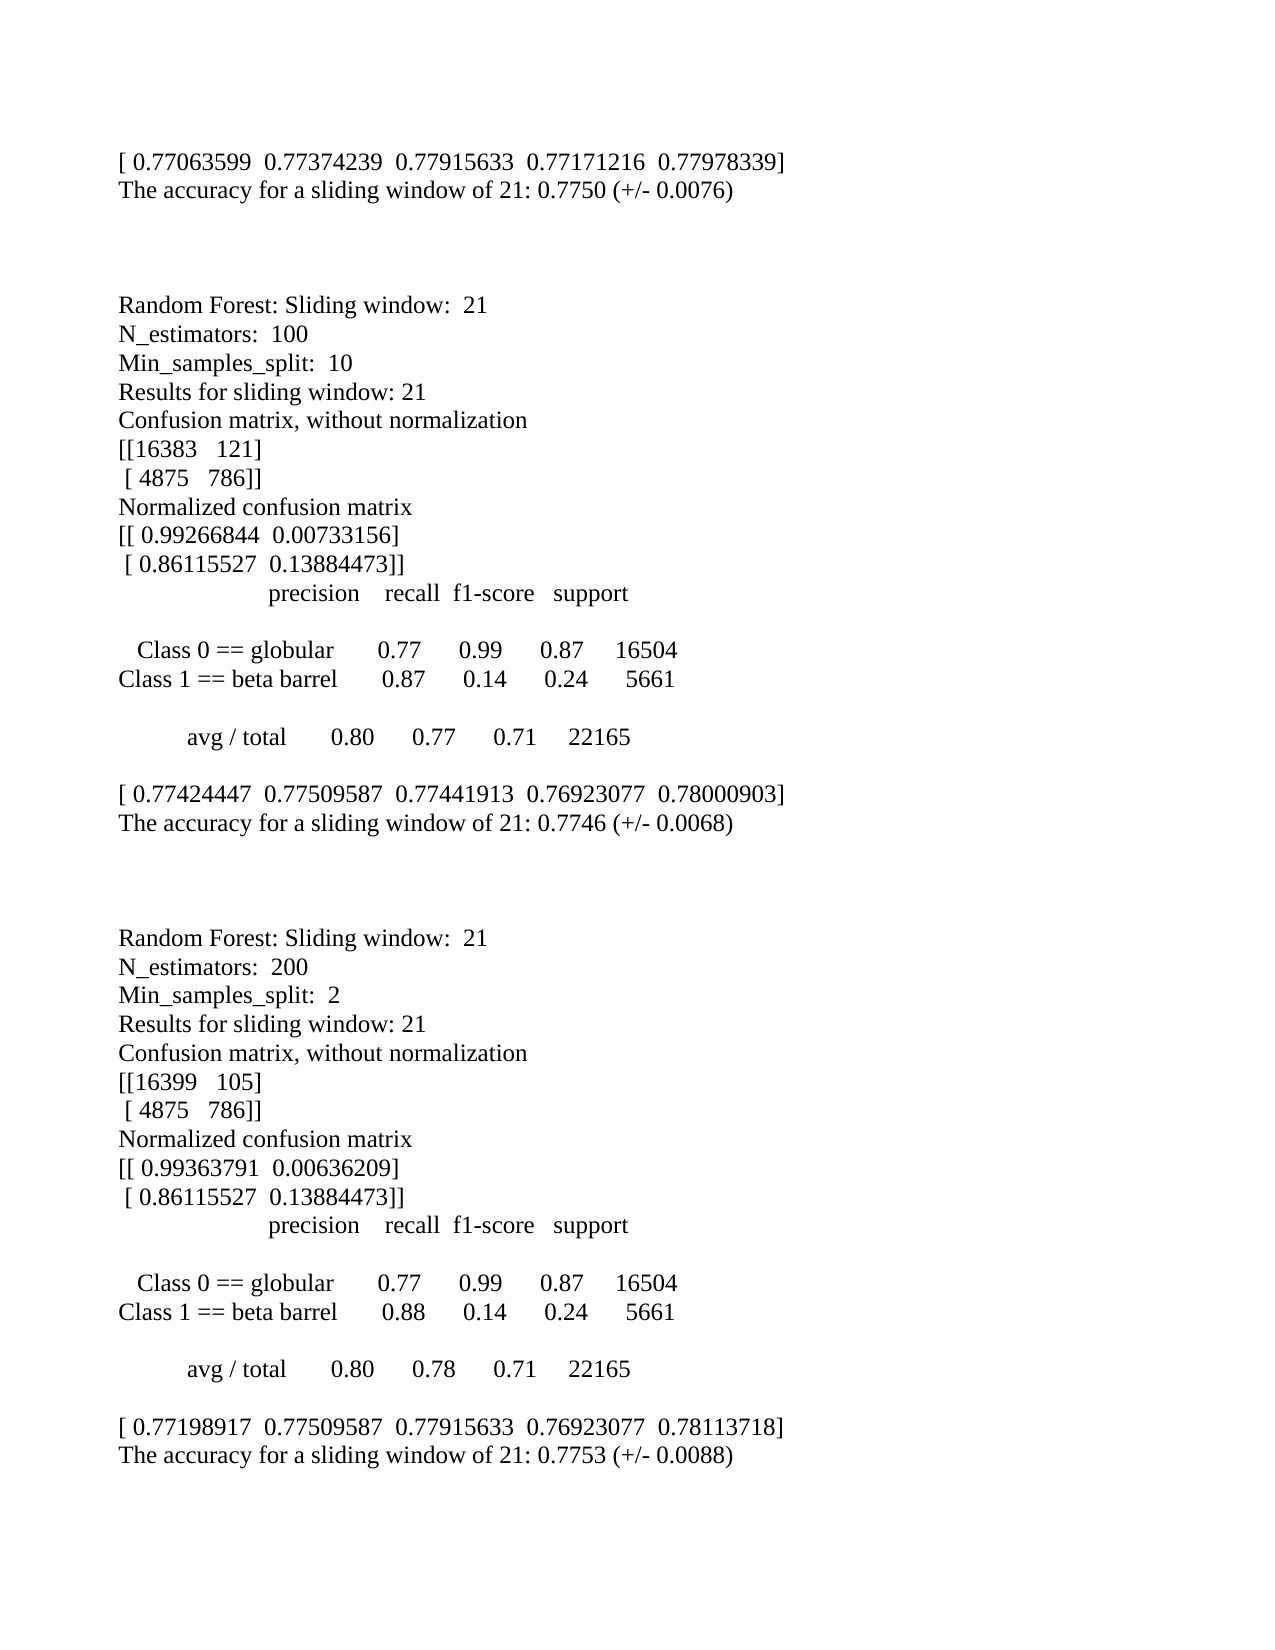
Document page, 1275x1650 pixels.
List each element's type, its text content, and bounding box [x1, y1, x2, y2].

text The accuracy for a sliding window of 21: 0.7746 (+/- 0.0068) [118, 808, 1157, 837]
text Random Forest: Sliding window: 21 [118, 291, 1157, 319]
text Normalized confusion matrix [118, 492, 1157, 521]
text The accuracy for a sliding window of 21: 0.7753 (+/- 0.0088) [118, 1441, 1157, 1469]
text Min_samples_split: 10 [118, 348, 1157, 377]
text Min_samples_split: 2 [118, 981, 1157, 1009]
text [ 0.77424447 0.77509587 0.77441913 0.76923077 0.78000903] [118, 779, 1157, 808]
text [[16399 105] [118, 1067, 1157, 1096]
text Results for sliding window: 21 [118, 1009, 1157, 1038]
text Class 1 == beta barrel 0.87 0.14 0.24 5661 [118, 664, 1157, 693]
text Random Forest: Sliding window: 21 [118, 923, 1157, 952]
text Normalized confusion matrix [118, 1124, 1157, 1153]
text N_estimators: 100 [118, 319, 1157, 348]
text The accuracy for a sliding window of 21: 0.7750 (+/- 0.0076) [118, 176, 1157, 204]
text Class 1 == beta barrel 0.88 0.14 0.24 5661 [118, 1297, 1157, 1326]
text N_estimators: 200 [118, 952, 1157, 981]
text [ 4875 786]] [118, 1096, 1157, 1124]
text [ 4875 786]] [118, 463, 1157, 492]
text precision recall f1-score support [118, 1211, 1157, 1239]
text precision recall f1-score support [118, 578, 1157, 607]
text [ 0.86115527 0.13884473]] [118, 1182, 1157, 1211]
text [[ 0.99363791 0.00636209] [118, 1153, 1157, 1182]
text [ 0.86115527 0.13884473]] [118, 549, 1157, 578]
text Class 0 == globular 0.77 0.99 0.87 16504 [118, 636, 1157, 664]
text [ 0.77063599 0.77374239 0.77915633 0.77171216 0.77978339] [118, 147, 1157, 176]
text [[16383 121] [118, 434, 1157, 463]
text avg / total 0.80 0.78 0.71 22165 [118, 1354, 1157, 1383]
text [ 0.77198917 0.77509587 0.77915633 0.76923077 0.78113718] [118, 1412, 1157, 1441]
text Class 0 == globular 0.77 0.99 0.87 16504 [118, 1268, 1157, 1297]
text Results for sliding window: 21 [118, 377, 1157, 406]
text Confusion matrix, without normalization [118, 406, 1157, 434]
text avg / total 0.80 0.77 0.71 22165 [118, 722, 1157, 751]
text [[ 0.99266844 0.00733156] [118, 521, 1157, 549]
text Confusion matrix, without normalization [118, 1038, 1157, 1067]
